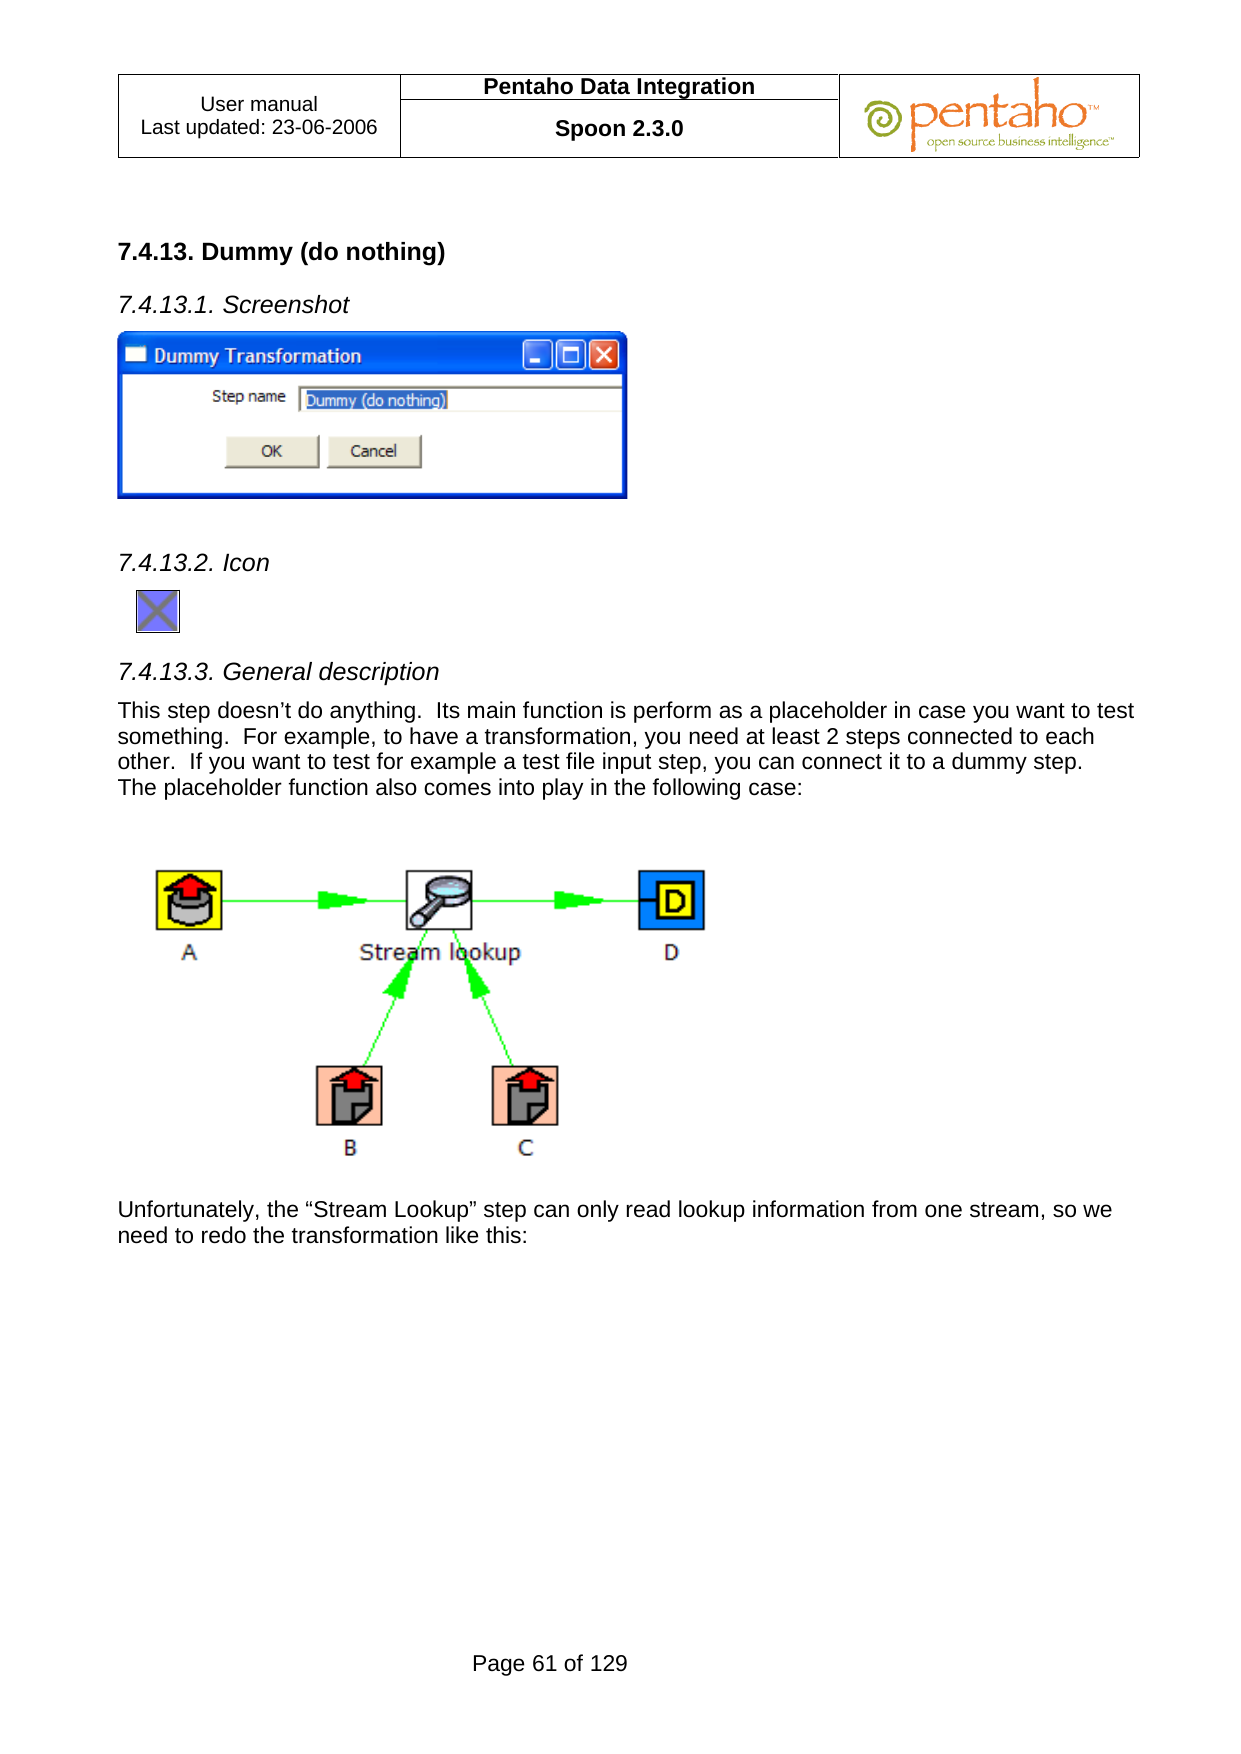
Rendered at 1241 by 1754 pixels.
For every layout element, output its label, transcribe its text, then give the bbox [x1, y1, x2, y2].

picture [133, 860, 713, 1163]
text Unfortunately, the “Stream Lookup” step can only read lookup information from one stream, so we need to redo the transformation like this: [117, 1197, 1137, 1248]
subtitle Screenshot [117, 291, 1137, 319]
text This step doesn’t do anything. Its main function is perform as a placeholder in case you want to test something. For example, to have a transformation, you need at least 2 steps connected to each other. If you want to test for example a test file input step, you can connect it to a dummy step. [117, 698, 1137, 774]
text The placeholder function also comes into play in the following case: [117, 774, 1137, 800]
subtitle General description [117, 657, 1137, 685]
picture [117, 331, 628, 499]
subtitle Dummy (do nothing) [117, 238, 1137, 266]
subtitle Icon [117, 549, 1137, 577]
